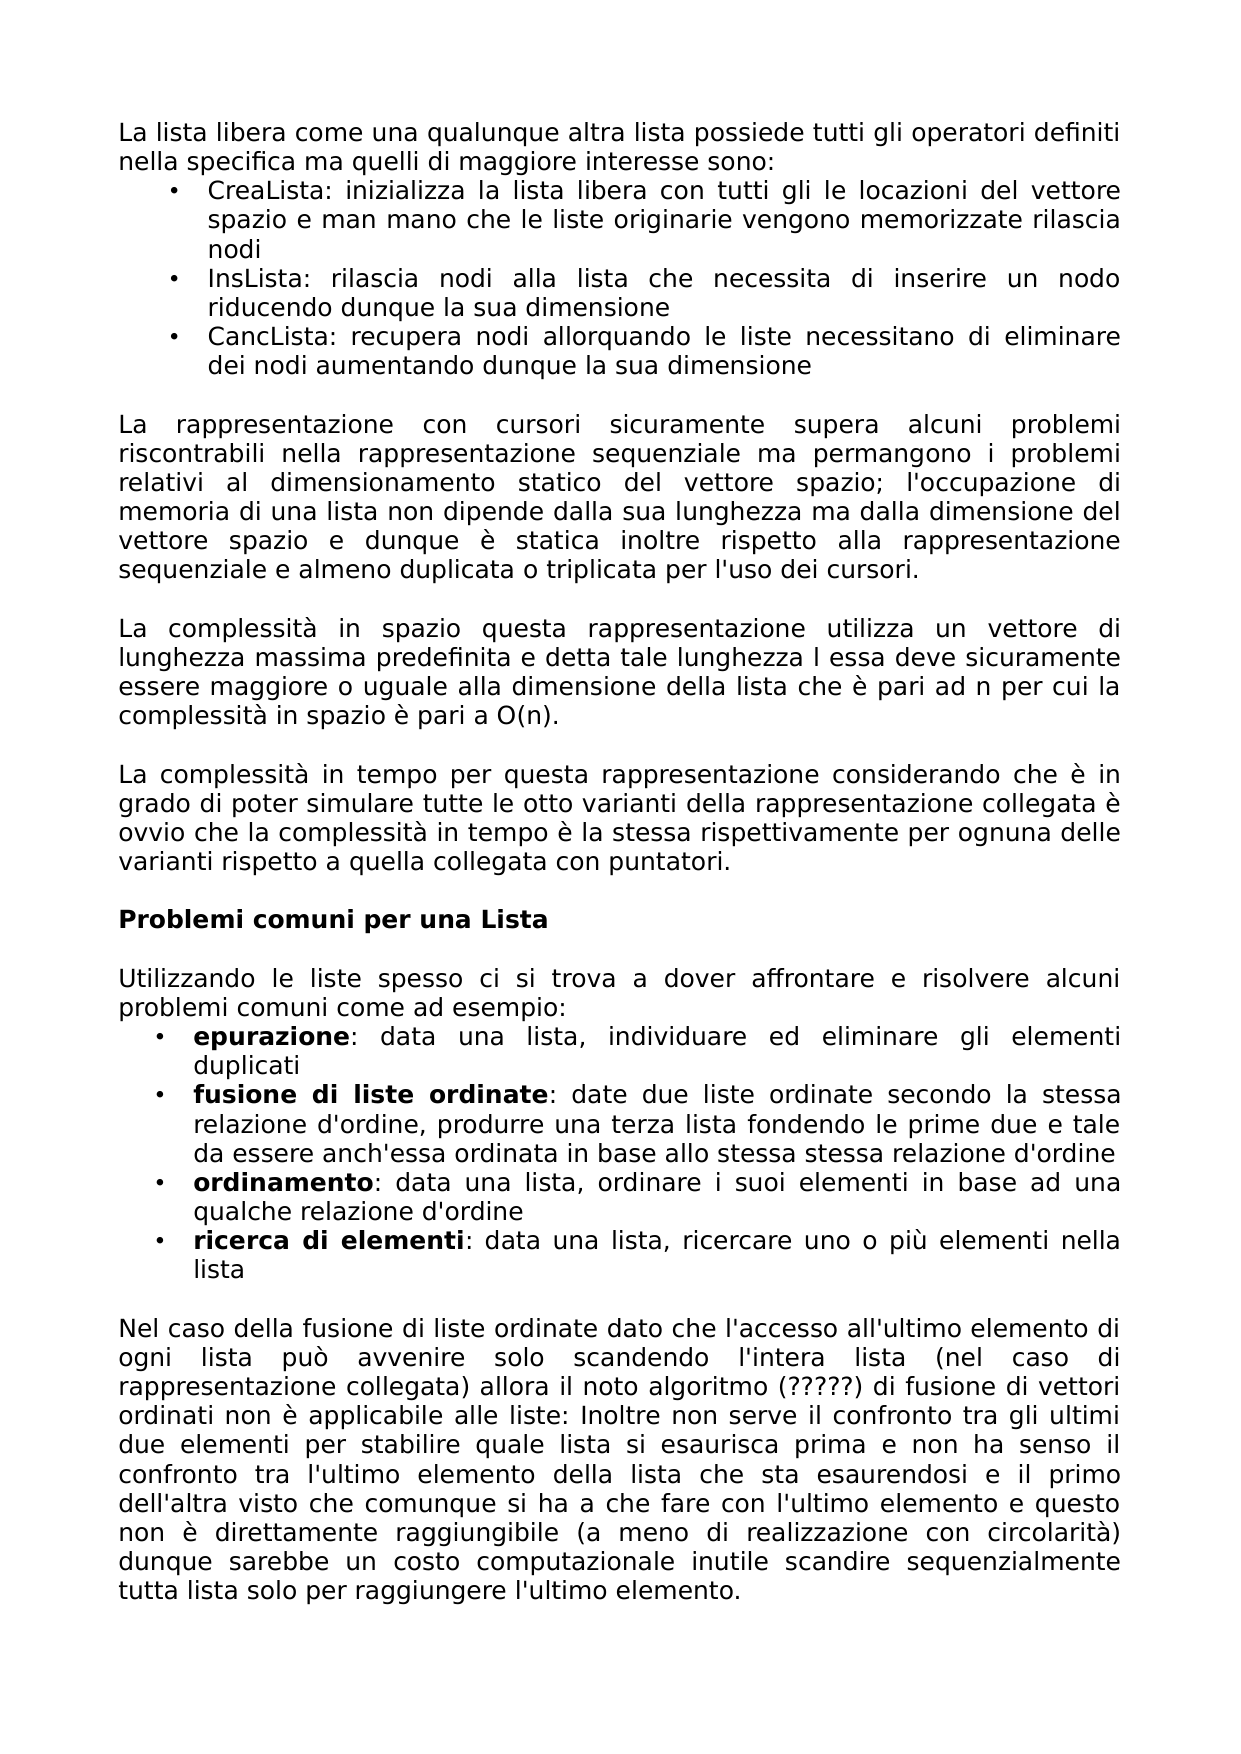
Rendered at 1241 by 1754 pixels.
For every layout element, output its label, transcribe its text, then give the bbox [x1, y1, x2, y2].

list CancLista: recupera nodi allorquando le liste necessitano di eliminare dei nodi aumentando dunque la sua dimensione [170, 322, 1122, 381]
text La lista libera come una qualunque altra lista possiede tutti gli operatori definiti nella specifica ma quelli di maggiore interesse sono: [118, 118, 1122, 176]
list CreaLista: inizializza la lista libera con tutti gli le locazioni del vettore spazio e man mano che le liste originarie vengono memorizzate rilascia nodi [170, 176, 1122, 264]
list InsLista: rilascia nodi alla lista che necessita di inserire un nodo riducendo dunque la sua dimensione [170, 264, 1122, 322]
text Utilizzando le liste spesso ci si trova a dover affrontare e risolvere alcuni problemi comuni come ad esempio: [118, 964, 1122, 1022]
list ordinamento: data una lista, ordinare i suoi elementi in base ad una qualche relazione d'ordine [156, 1168, 1122, 1226]
list ricerca di elementi: data una lista, ricercare uno o più elementi nella lista [156, 1226, 1122, 1285]
text La complessità in tempo per questa rappresentazione considerando che è in grado di poter simulare tutte le otto varianti della rappresentazione collegata è ovvio che la complessità in tempo è la stessa rispettivamente per ognuna delle varianti rispetto a quella collegata con puntatori. [118, 760, 1122, 876]
list fusione di liste ordinate: date due liste ordinate secondo la stessa relazione d'ordine, produrre una terza lista fondendo le prime due e tale da essere anch'essa ordinata in base allo stessa stessa relazione d'ordine [156, 1081, 1122, 1168]
text Nel caso della fusione di liste ordinate dato che l'accesso all'ultimo elemento di ogni lista può avvenire solo scandendo l'intera lista (nel caso di rappresentazione collegata) allora il noto algoritmo (?????) di fusione di vettori ordinati non è applicabile alle liste: Inoltre non serve il confronto tra gli ultimi due elementi per stabilire quale lista si esaurisca prima e non ha senso il confronto tra l'ultimo elemento della lista che sta esaurendosi e il primo dell'altra visto che comunque si ha a che fare con l'ultimo elemento e questo non è direttamente raggiungibile (a meno di realizzazione con circolarità) dunque sarebbe un costo computazionale inutile scandire sequenzialmente tutta lista solo per raggiungere l'ultimo elemento. [118, 1314, 1122, 1606]
text La complessità in spazio questa rappresentazione utilizza un vettore di lunghezza massima predefinita e detta tale lunghezza l essa deve sicuramente essere maggiore o uguale alla dimensione della lista che è pari ad n per cui la complessità in spazio è pari a O(n). [118, 614, 1122, 731]
text Problemi comuni per una Lista [118, 906, 1122, 935]
list epurazione: data una lista, individuare ed eliminare gli elementi duplicati [156, 1022, 1122, 1081]
text La rappresentazione con cursori sicuramente supera alcuni problemi riscontrabili nella rappresentazione sequenziale ma permangono i problemi relativi al dimensionamento statico del vettore spazio; l'occupazione di memoria di una lista non dipende dalla sua lunghezza ma dalla dimensione del vettore spazio e dunque è statica inoltre rispetto alla rappresentazione sequenziale e almeno duplicata o triplicata per l'uso dei cursori. [118, 410, 1122, 585]
